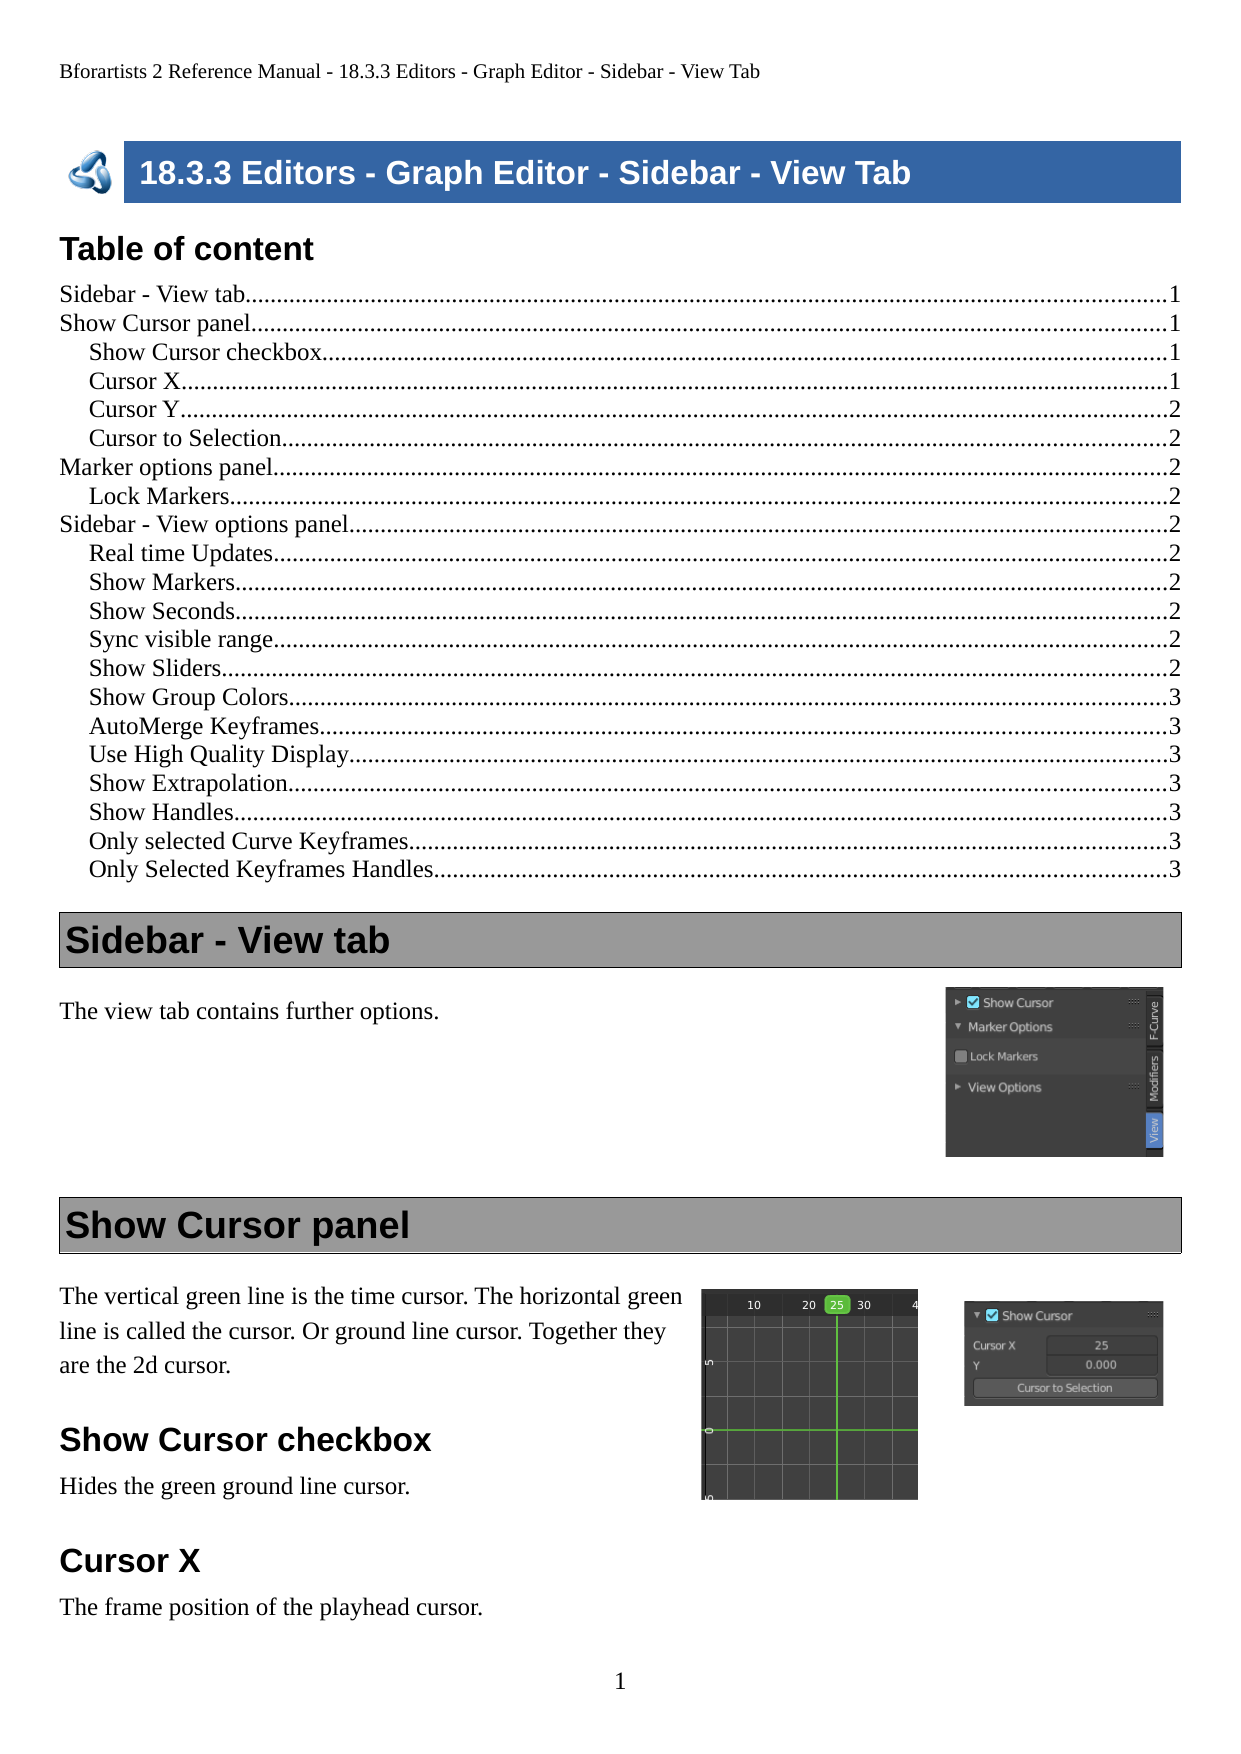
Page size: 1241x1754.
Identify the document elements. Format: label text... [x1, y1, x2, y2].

subtitle Table of content [59, 228, 1181, 267]
picture [945, 987, 1164, 1157]
text Only selected Curve Keyframes 3 [88, 826, 1181, 854]
text Show Handles 3 [88, 797, 1181, 826]
text [918, 1471, 1181, 1500]
subtitle [918, 1420, 1181, 1459]
text Show Markers 2 [88, 567, 1181, 596]
subtitle Cursor X [59, 1541, 1181, 1580]
text Hides the green ground line cursor. [59, 1471, 701, 1500]
table_header Show Cursor panel [60, 1198, 1181, 1252]
table_header 18.3.3 Editors - Graph Editor - Sidebar - View Tab [124, 141, 1181, 203]
picture [964, 1301, 1164, 1406]
text Lock Markers 2 [88, 481, 1181, 509]
text Real time Updates 2 [88, 538, 1181, 567]
text Sync visible range 2 [88, 624, 1181, 653]
text Show Cursor panel 1 [59, 308, 1181, 337]
table_header Sidebar - View tab [60, 913, 1181, 967]
text Cursor X 1 [88, 366, 1181, 394]
picture [65, 147, 114, 197]
text AutoMerge Keyframes 3 [88, 711, 1181, 739]
text The vertical green line is the time cursor. The horizontal green line is called the cursor. Or ground line cursor. Together they are the 2d cursor. [59, 1281, 1181, 1379]
text Show Seconds 2 [88, 596, 1181, 624]
text Show Cursor checkbox 1 [88, 337, 1181, 366]
text Use High Quality Display 3 [88, 739, 1181, 768]
text Marker options panel 2 [59, 452, 1181, 481]
text Sidebar - View tab 1 [59, 279, 1181, 308]
text The frame position of the playhead cursor. [59, 1592, 1181, 1621]
text The view tab contains further options. [59, 996, 945, 1025]
text Only Selected Keyframes Handles 3 [88, 854, 1181, 883]
text Cursor Y 2 [88, 394, 1181, 423]
picture [701, 1289, 918, 1500]
text Show Group Colors 3 [88, 682, 1181, 711]
subtitle Show Cursor checkbox [59, 1420, 701, 1459]
text Cursor to Selection 2 [88, 423, 1181, 452]
text Sidebar - View options panel 2 [59, 509, 1181, 538]
table_header [59, 141, 124, 203]
text Show Extrapolation 3 [88, 768, 1181, 797]
text Show Sliders 2 [88, 653, 1181, 682]
